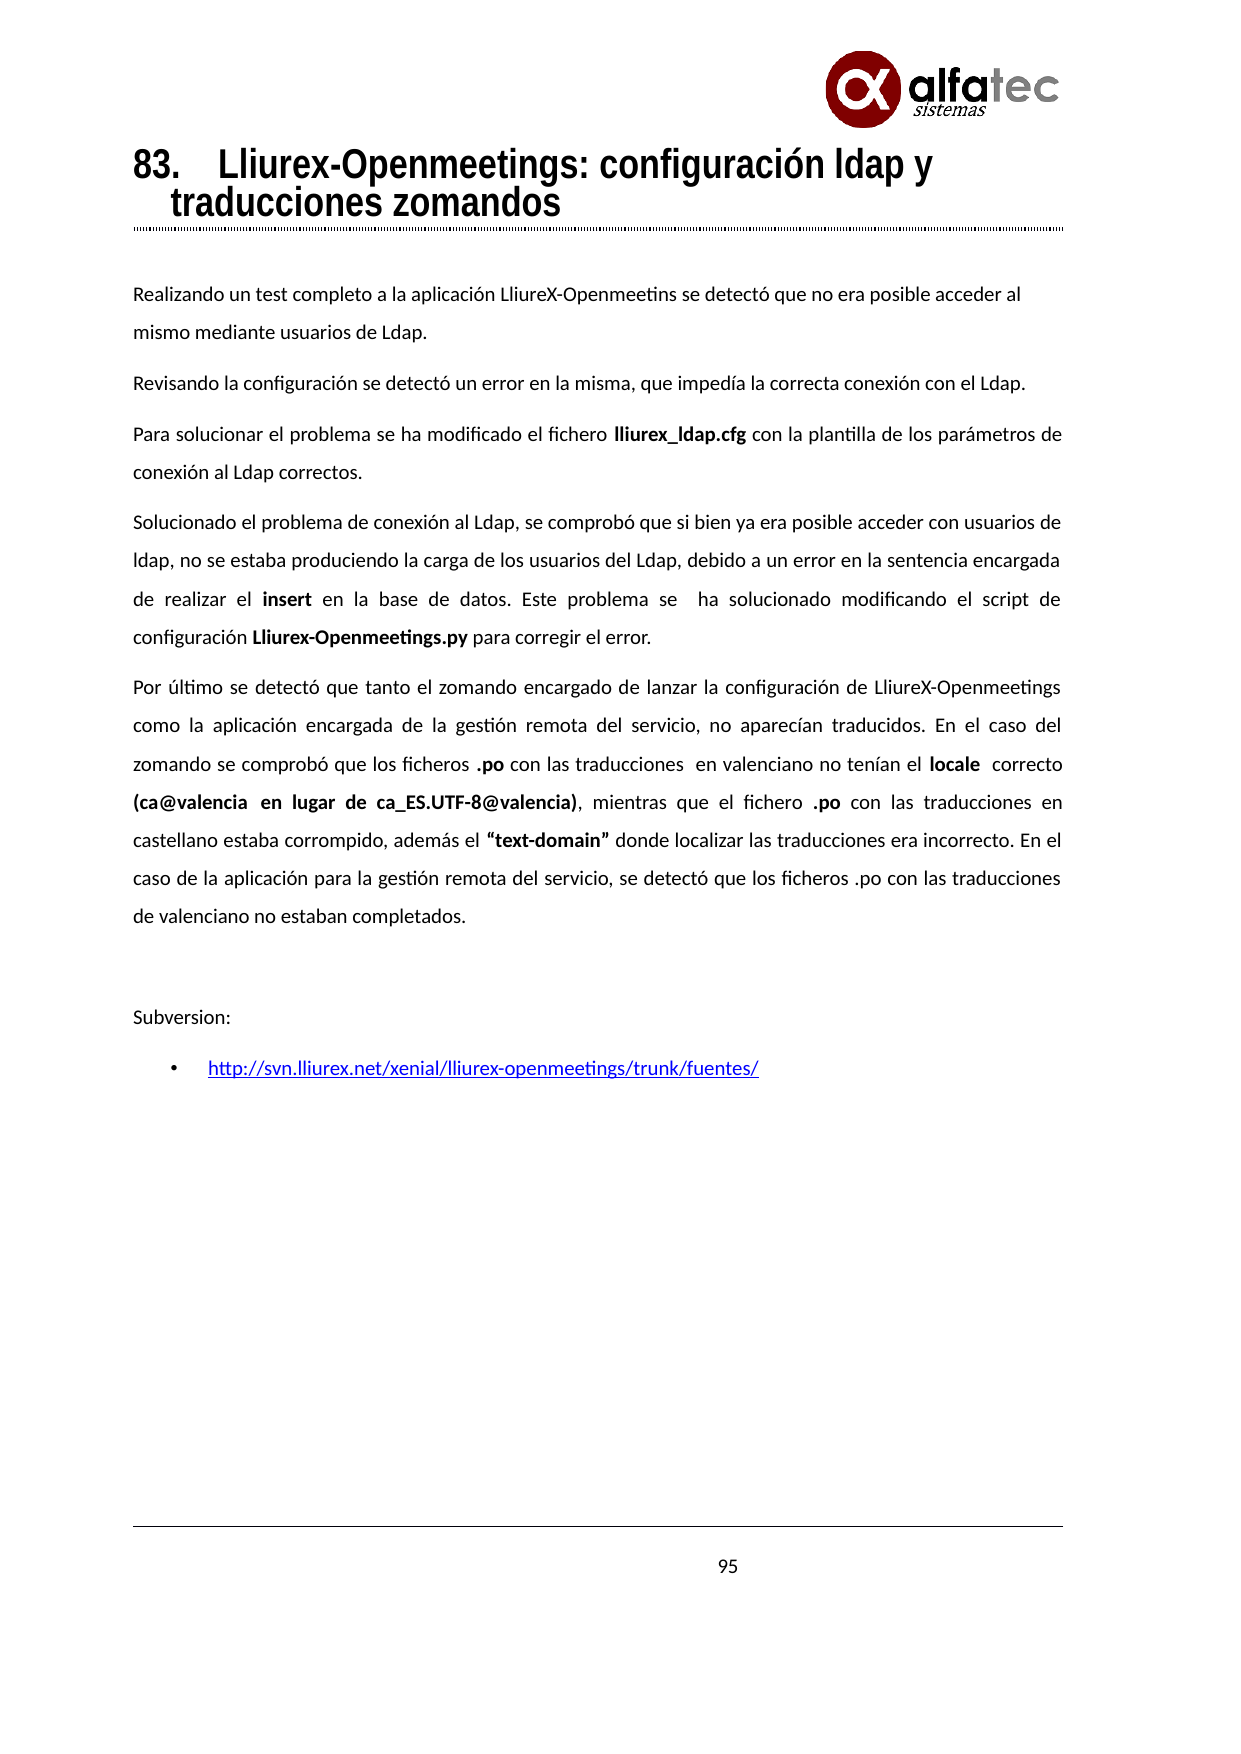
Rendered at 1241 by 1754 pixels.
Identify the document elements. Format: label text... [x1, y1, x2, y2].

text Realizando un test completo a la aplicación LliureX-Openmeetins se detectó que no era posible acceder al mismo mediante usuarios de Ldap. [133, 281, 1063, 345]
text Solucionado el problema de conexión al Ldap, se comprobó que si bien ya era posible acceder con usuarios de ldap, no se estaba produciendo la carga de los usuarios del Ldap, debido a un error en la sentencia encargada de realizar el insert en la base de datos. Este problema se ha solucionado modificando el script de configuración Lliurex-Openmeetings.py para corregir el error. [133, 509, 1063, 649]
text Por último se detectó que tanto el zomando encargado de lanzar la configuración de LliureX-Openmeetings como la aplicación encargada de la gestión remota del servicio, no aparecían traducidos. En el caso del zomando se comprobó que los ficheros .po con las traducciones en valenciano no tenían el locale correcto (ca@valencia en lugar de ca_ES.UTF-8@valencia), mientras que el fichero .po con las traducciones en castellano estaba corrompido, además el “text-domain” donde localizar las traducciones era incorrecto. En el caso de la aplicación para la gestión remota del servicio, se detectó que los ficheros .po con las traducciones de valenciano no estaban completados. [133, 674, 1063, 929]
subtitle Lliurex-Openmeetings: configuración ldap y traducciones zomandos [133, 148, 1063, 231]
list http://svn.lliurex.net/xenial/lliurex-openmeetings/trunk/fuentes/ [170, 1055, 1063, 1081]
picture [825, 51, 1061, 128]
text Para solucionar el problema se ha modificado el fichero lliurex_ldap.cfg con la plantilla de los parámetros de conexión al Ldap correctos. [133, 421, 1063, 484]
text Revisando la configuración se detectó un error en la misma, que impedía la correcta conexión con el Ldap. [133, 370, 1063, 396]
text Subversion: [133, 1004, 1063, 1030]
